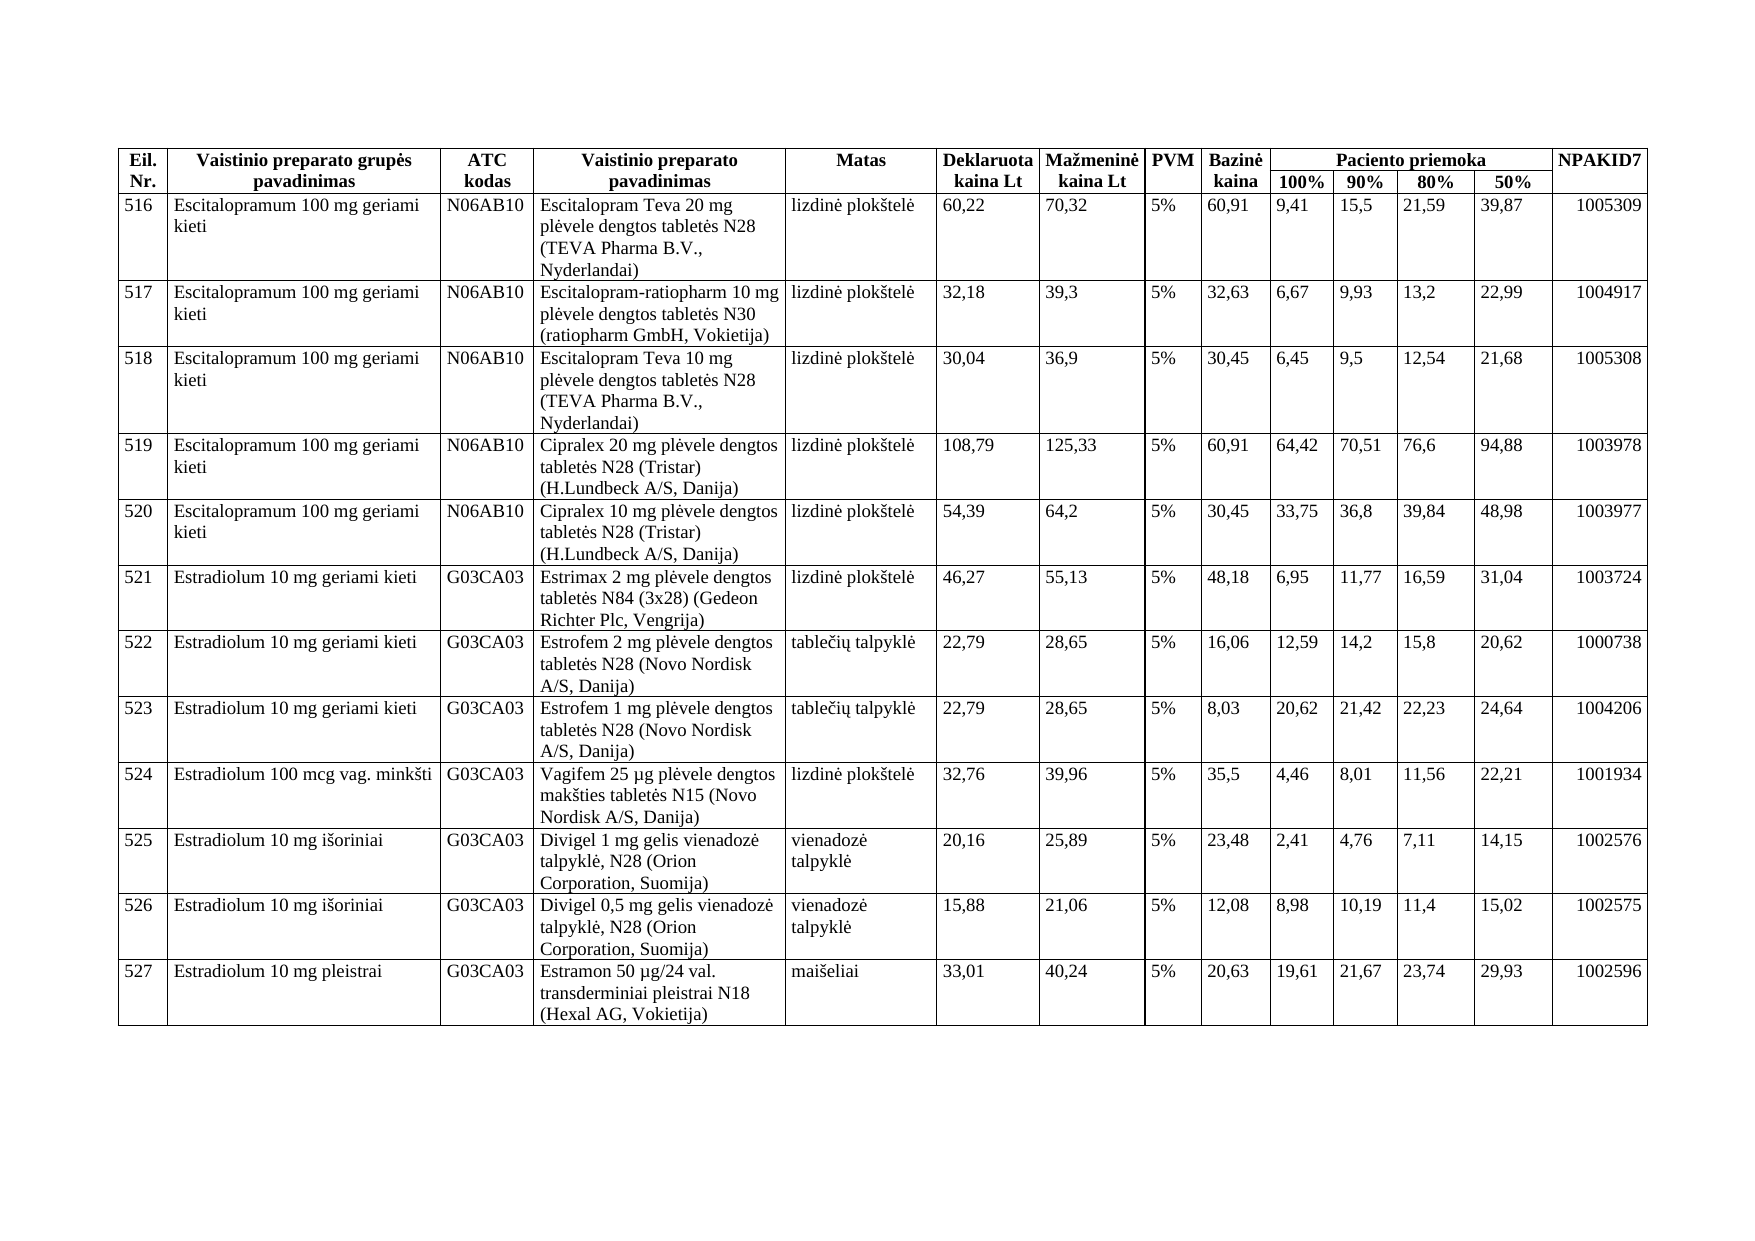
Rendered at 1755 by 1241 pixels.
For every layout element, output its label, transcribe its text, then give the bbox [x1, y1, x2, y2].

table_cell 125,33 [1040, 434, 1144, 499]
table_cell 108,79 [937, 434, 1039, 499]
table_header NPAKID7 [1553, 149, 1647, 193]
table_cell 1005308 [1553, 347, 1647, 433]
table_cell 4,76 [1334, 829, 1397, 893]
table_cell 1000738 [1553, 631, 1647, 696]
table_cell N06AB10 [441, 434, 533, 499]
table_cell 30,45 [1202, 347, 1270, 433]
table_cell 50% [1475, 171, 1552, 193]
table_cell 60,91 [1202, 434, 1270, 499]
table_cell 9,41 [1271, 194, 1333, 280]
table_header ATC kodas [441, 149, 533, 193]
table_cell 1005309 [1553, 194, 1647, 280]
table_cell Estradiolum 10 mg geriami kieti [168, 566, 440, 630]
table_cell 35,5 [1202, 763, 1270, 827]
table_cell 28,65 [1040, 631, 1144, 696]
table_cell 80% [1398, 171, 1474, 193]
table_cell 33,01 [937, 960, 1039, 1025]
table_cell Escitalopramum 100 mg geriami kieti [168, 194, 440, 280]
table_cell 1003724 [1553, 566, 1647, 630]
table_cell 525 [119, 829, 167, 893]
table_cell 8,98 [1271, 894, 1333, 959]
table_cell 21,59 [1398, 194, 1474, 280]
table_cell 22,21 [1475, 763, 1552, 827]
table_cell 15,5 [1334, 194, 1397, 280]
table_cell 29,93 [1475, 960, 1552, 1025]
table_cell Escitalopram Teva 10 mg plėvele dengtos tabletės N28 (TEVA Pharma B.V., Nyderlandai) [534, 347, 785, 433]
table_cell 32,63 [1202, 281, 1270, 346]
table_cell 20,62 [1271, 697, 1333, 762]
table_cell 46,27 [937, 566, 1039, 630]
table_cell 54,39 [937, 500, 1039, 564]
table_cell G03CA03 [441, 763, 533, 827]
table_cell 1002596 [1553, 960, 1647, 1025]
table_cell Estrofem 2 mg plėvele dengtos tabletės N28 (Novo Nordisk A/S, Danija) [534, 631, 785, 696]
table_cell 15,8 [1398, 631, 1474, 696]
table_cell 10,19 [1334, 894, 1397, 959]
table_cell 1004917 [1553, 281, 1647, 346]
table_cell 2,41 [1271, 829, 1333, 893]
table_cell 12,08 [1202, 894, 1270, 959]
table_cell 5% [1146, 194, 1201, 280]
table_cell 39,87 [1475, 194, 1552, 280]
table_cell 5% [1146, 434, 1201, 499]
table_cell G03CA03 [441, 631, 533, 696]
table_cell 64,2 [1040, 500, 1144, 564]
table_cell 14,2 [1334, 631, 1397, 696]
table_cell Escitalopramum 100 mg geriami kieti [168, 434, 440, 499]
table_cell 23,74 [1398, 960, 1474, 1025]
table_cell tablečių talpyklė [786, 697, 936, 762]
table_cell 21,67 [1334, 960, 1397, 1025]
table_cell 24,64 [1475, 697, 1552, 762]
table_cell 12,54 [1398, 347, 1474, 433]
table_header Vaistinio preparato grupės pavadinimas [168, 149, 440, 193]
table_cell 517 [119, 281, 167, 346]
table_cell 36,9 [1040, 347, 1144, 433]
table_cell lizdinė plokštelė [786, 434, 936, 499]
table_cell 6,95 [1271, 566, 1333, 630]
table_header Eil. Nr. [119, 149, 167, 193]
table_cell lizdinė plokštelė [786, 566, 936, 630]
table_cell 40,24 [1040, 960, 1144, 1025]
table_cell 522 [119, 631, 167, 696]
table_cell G03CA03 [441, 829, 533, 893]
table_cell 19,61 [1271, 960, 1333, 1025]
table_cell 1001934 [1553, 763, 1647, 827]
table_cell 526 [119, 894, 167, 959]
table_cell lizdinė plokštelė [786, 763, 936, 827]
table_cell 516 [119, 194, 167, 280]
table_cell 76,6 [1398, 434, 1474, 499]
table_cell lizdinė plokštelė [786, 281, 936, 346]
table_cell 64,42 [1271, 434, 1333, 499]
table_cell 16,06 [1202, 631, 1270, 696]
table_cell Estrofem 1 mg plėvele dengtos tabletės N28 (Novo Nordisk A/S, Danija) [534, 697, 785, 762]
table_cell 5% [1146, 566, 1201, 630]
table_cell 11,77 [1334, 566, 1397, 630]
table_cell tablečių talpyklė [786, 631, 936, 696]
table_header Matas [786, 149, 936, 193]
table_cell Estradiolum 10 mg pleistrai [168, 960, 440, 1025]
table_cell 518 [119, 347, 167, 433]
table_cell 11,4 [1398, 894, 1474, 959]
table_cell lizdinė plokštelė [786, 347, 936, 433]
table_cell 520 [119, 500, 167, 564]
table_cell 1003978 [1553, 434, 1647, 499]
table_cell 519 [119, 434, 167, 499]
table_cell 94,88 [1475, 434, 1552, 499]
table_cell 5% [1146, 763, 1201, 827]
table_cell 9,5 [1334, 347, 1397, 433]
table_cell Estradiolum 100 mcg vag. minkšti [168, 763, 440, 827]
table_cell Escitalopram-ratiopharm 10 mg plėvele dengtos tabletės N30 (ratiopharm GmbH, Vokietija) [534, 281, 785, 346]
table_cell 21,42 [1334, 697, 1397, 762]
table_cell Estrimax 2 mg plėvele dengtos tabletės N84 (3x28) (Gedeon Richter Plc, Vengrija) [534, 566, 785, 630]
table_cell 20,63 [1202, 960, 1270, 1025]
table_cell 22,99 [1475, 281, 1552, 346]
table_cell 1003977 [1553, 500, 1647, 564]
table_cell 48,98 [1475, 500, 1552, 564]
table_cell 7,11 [1398, 829, 1474, 893]
table_cell 25,89 [1040, 829, 1144, 893]
table_cell Estradiolum 10 mg geriami kieti [168, 697, 440, 762]
table_cell 39,3 [1040, 281, 1144, 346]
table_cell N06AB10 [441, 194, 533, 280]
table_cell G03CA03 [441, 960, 533, 1025]
table_cell 14,15 [1475, 829, 1552, 893]
table_cell 9,93 [1334, 281, 1397, 346]
table_cell 28,65 [1040, 697, 1144, 762]
table_cell 6,67 [1271, 281, 1333, 346]
table_cell 48,18 [1202, 566, 1270, 630]
table_cell 33,75 [1271, 500, 1333, 564]
table_cell 521 [119, 566, 167, 630]
table_cell Estramon 50 µg/24 val. transderminiai pleistrai N18 (Hexal AG, Vokietija) [534, 960, 785, 1025]
table_cell 8,03 [1202, 697, 1270, 762]
table_cell 13,2 [1398, 281, 1474, 346]
table_cell 23,48 [1202, 829, 1270, 893]
table_cell 15,88 [937, 894, 1039, 959]
table_header Deklaruota kaina Lt [937, 149, 1039, 193]
table_cell 21,68 [1475, 347, 1552, 433]
table_cell 527 [119, 960, 167, 1025]
table_cell Estradiolum 10 mg geriami kieti [168, 631, 440, 696]
table_cell Cipralex 10 mg plėvele dengtos tabletės N28 (Tristar) (H.Lundbeck A/S, Danija) [534, 500, 785, 564]
table_cell 16,59 [1398, 566, 1474, 630]
table_cell 20,62 [1475, 631, 1552, 696]
table_cell Escitalopramum 100 mg geriami kieti [168, 281, 440, 346]
table_cell 1002575 [1553, 894, 1647, 959]
table_cell 55,13 [1040, 566, 1144, 630]
table_cell 12,59 [1271, 631, 1333, 696]
table_cell 39,96 [1040, 763, 1144, 827]
table_header Mažmeninė kaina Lt [1040, 149, 1144, 193]
table_cell Escitalopramum 100 mg geriami kieti [168, 500, 440, 564]
table_header Bazinė kaina Lt [1202, 149, 1270, 193]
table_cell Divigel 1 mg gelis vienadozė talpyklė, N28 (Orion Corporation, Suomija) [534, 829, 785, 893]
table_cell 5% [1146, 631, 1201, 696]
table_cell 4,46 [1271, 763, 1333, 827]
table_cell 22,79 [937, 697, 1039, 762]
table_cell 60,22 [937, 194, 1039, 280]
table_cell maišeliai [786, 960, 936, 1025]
table_cell 1004206 [1553, 697, 1647, 762]
table_header Vaistinio preparato pavadinimas [534, 149, 785, 193]
table_cell 5% [1146, 894, 1201, 959]
table_cell 5% [1146, 500, 1201, 564]
table_cell 70,32 [1040, 194, 1144, 280]
table_cell 5% [1146, 697, 1201, 762]
table_cell Escitalopramum 100 mg geriami kieti [168, 347, 440, 433]
table_cell 22,23 [1398, 697, 1474, 762]
table_cell 5% [1146, 347, 1201, 433]
table_cell N06AB10 [441, 281, 533, 346]
table_cell Cipralex 20 mg plėvele dengtos tabletės N28 (Tristar) (H.Lundbeck A/S, Danija) [534, 434, 785, 499]
table_cell N06AB10 [441, 347, 533, 433]
table_cell 15,02 [1475, 894, 1552, 959]
table_cell G03CA03 [441, 697, 533, 762]
table_cell 39,84 [1398, 500, 1474, 564]
table_cell 60,91 [1202, 194, 1270, 280]
table_cell vienadozė talpyklė [786, 894, 936, 959]
table_cell 5% [1146, 829, 1201, 893]
table_cell vienadozė talpyklė [786, 829, 936, 893]
table_cell G03CA03 [441, 894, 533, 959]
table_cell 11,56 [1398, 763, 1474, 827]
table_cell N06AB10 [441, 500, 533, 564]
table_cell 32,76 [937, 763, 1039, 827]
table_cell 5% [1146, 281, 1201, 346]
table_cell 1002576 [1553, 829, 1647, 893]
table_cell 31,04 [1475, 566, 1552, 630]
table_cell 30,45 [1202, 500, 1270, 564]
table_cell 22,79 [937, 631, 1039, 696]
table_cell 90% [1334, 171, 1397, 193]
table_cell lizdinė plokštelė [786, 194, 936, 280]
table_cell 20,16 [937, 829, 1039, 893]
table_cell 524 [119, 763, 167, 827]
table_cell Vagifem 25 µg plėvele dengtos makšties tabletės N15 (Novo Nordisk A/S, Danija) [534, 763, 785, 827]
table_header Paciento priemoka [1271, 149, 1552, 170]
table_cell Escitalopram Teva 20 mg plėvele dengtos tabletės N28 (TEVA Pharma B.V., Nyderlandai) [534, 194, 785, 280]
table_cell 5% [1146, 960, 1201, 1025]
table_cell 523 [119, 697, 167, 762]
table_cell lizdinė plokštelė [786, 500, 936, 564]
table_cell G03CA03 [441, 566, 533, 630]
table_header PVM [1146, 149, 1201, 193]
table_cell Estradiolum 10 mg išoriniai [168, 829, 440, 893]
table_cell Divigel 0,5 mg gelis vienadozė talpyklė, N28 (Orion Corporation, Suomija) [534, 894, 785, 959]
table_cell 8,01 [1334, 763, 1397, 827]
table_cell 21,06 [1040, 894, 1144, 959]
table_cell 70,51 [1334, 434, 1397, 499]
table_cell 30,04 [937, 347, 1039, 433]
table_cell 32,18 [937, 281, 1039, 346]
table_cell 100% [1271, 171, 1333, 193]
table_cell 6,45 [1271, 347, 1333, 433]
table_cell 36,8 [1334, 500, 1397, 564]
table_cell Estradiolum 10 mg išoriniai [168, 894, 440, 959]
